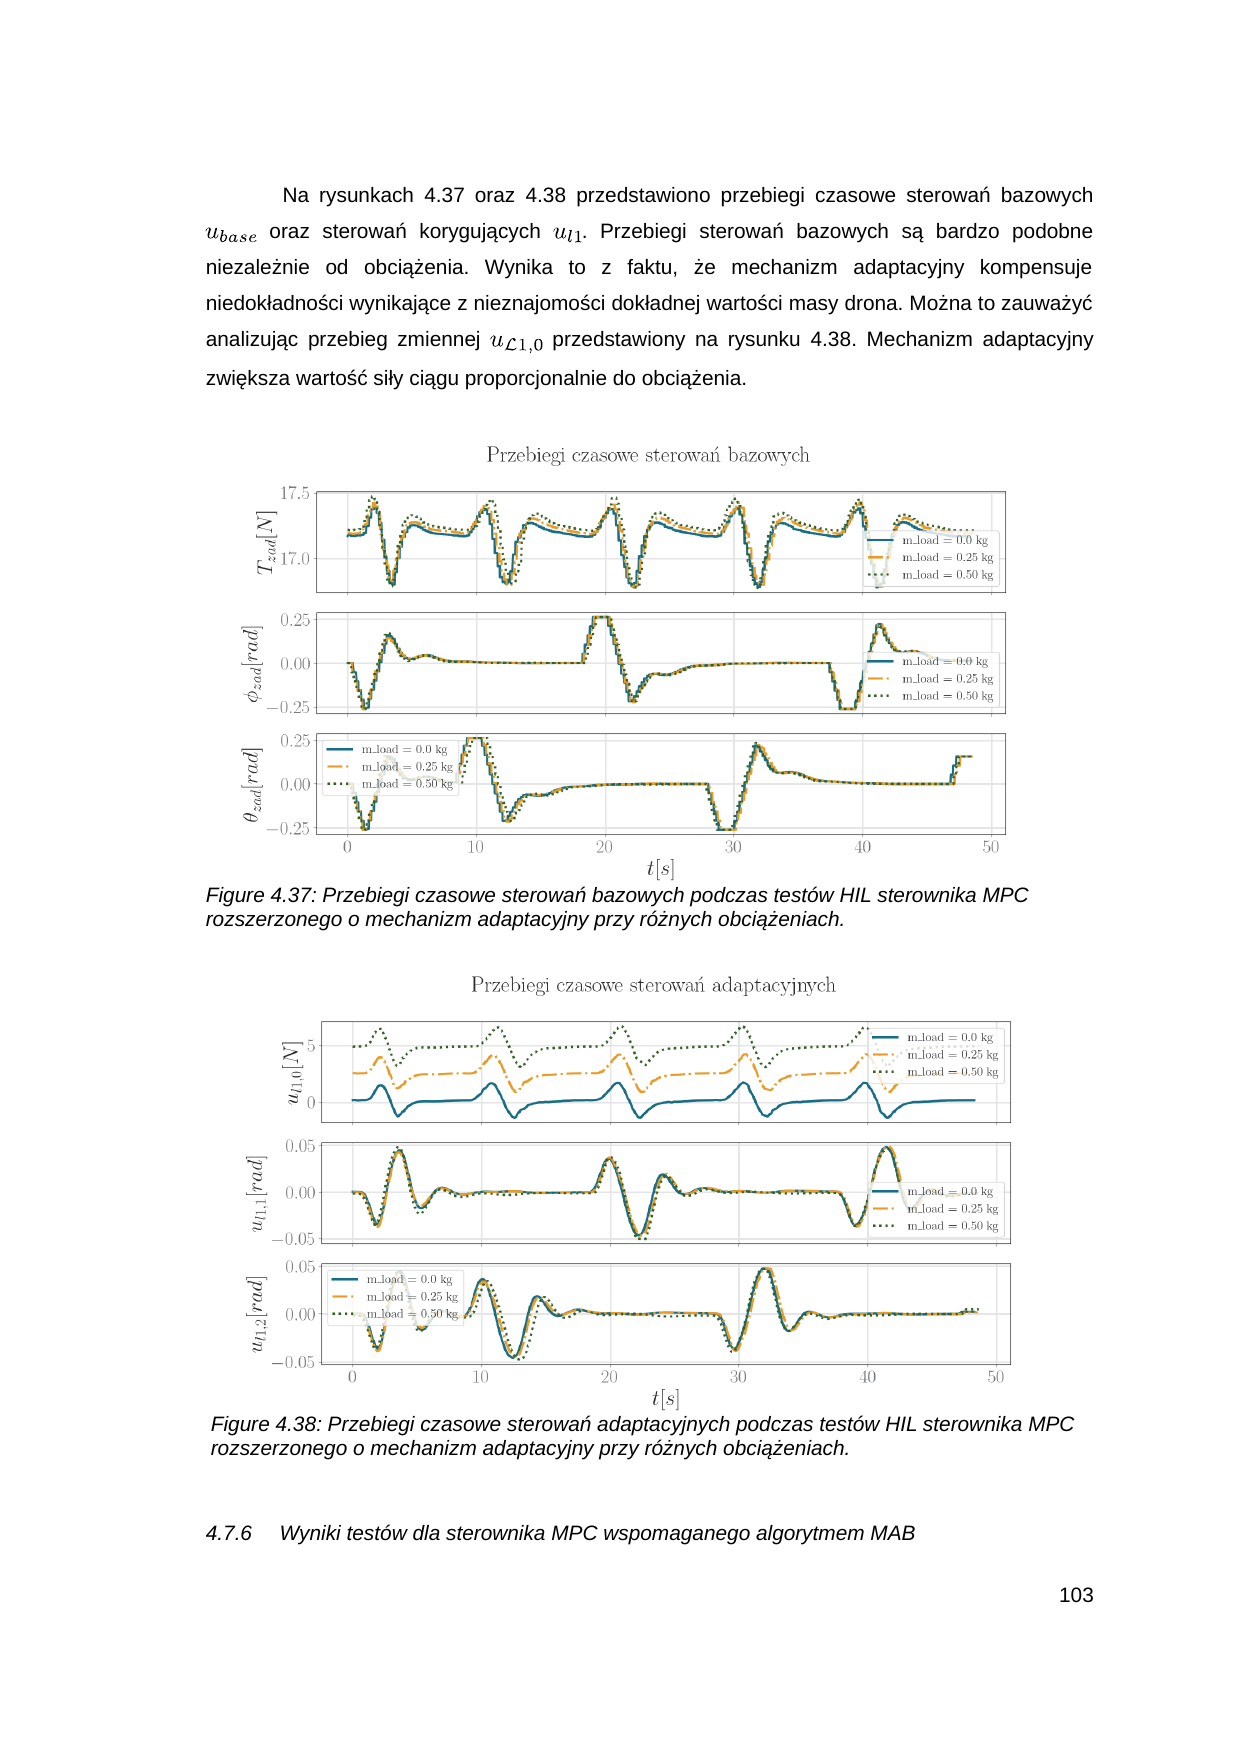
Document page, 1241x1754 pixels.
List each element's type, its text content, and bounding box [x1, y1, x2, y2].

subtitle Wyniki testów dla sterownika MPC wspomaganego algorytmem MAB [206, 1521, 1093, 1545]
text Figure 4.38: Przebiegi czasowe sterowań adaptacyjnych podczas testów HIL sterownika MPC rozszerzonego o mechanizm adaptacyjny przy różnych obciążeniach. [211, 1413, 1099, 1460]
text [206, 414, 1093, 438]
text [211, 943, 1099, 968]
text Na rysunkach 4.37 oraz 4.38 przedstawiono przebiegi czasowe sterowań bazowych oraz sterowań korygujących . Przebiegi sterowań bazowych są bardzo podobne niezależnie od obciążenia. Wynika to z faktu, że mechanizm adaptacyjny kompensuje niedokładności wynikające z nieznajomości dokładnej wartości masy drona. Można to zauważyć analizując przebieg zmiennej przedstawiony na rysunku 4.38. Mechanizm adaptacyjny zwiększa wartość siły ciągu proporcjonalnie do obciążenia. [206, 183, 1093, 389]
text Figure 4.37: Przebiegi czasowe sterowań bazowych podczas testów HIL sterownika MPC rozszerzonego o mechanizm adaptacyjny przy różnych obciążeniach. [206, 883, 1093, 931]
picture [205, 438, 1094, 883]
picture [210, 968, 1099, 1413]
